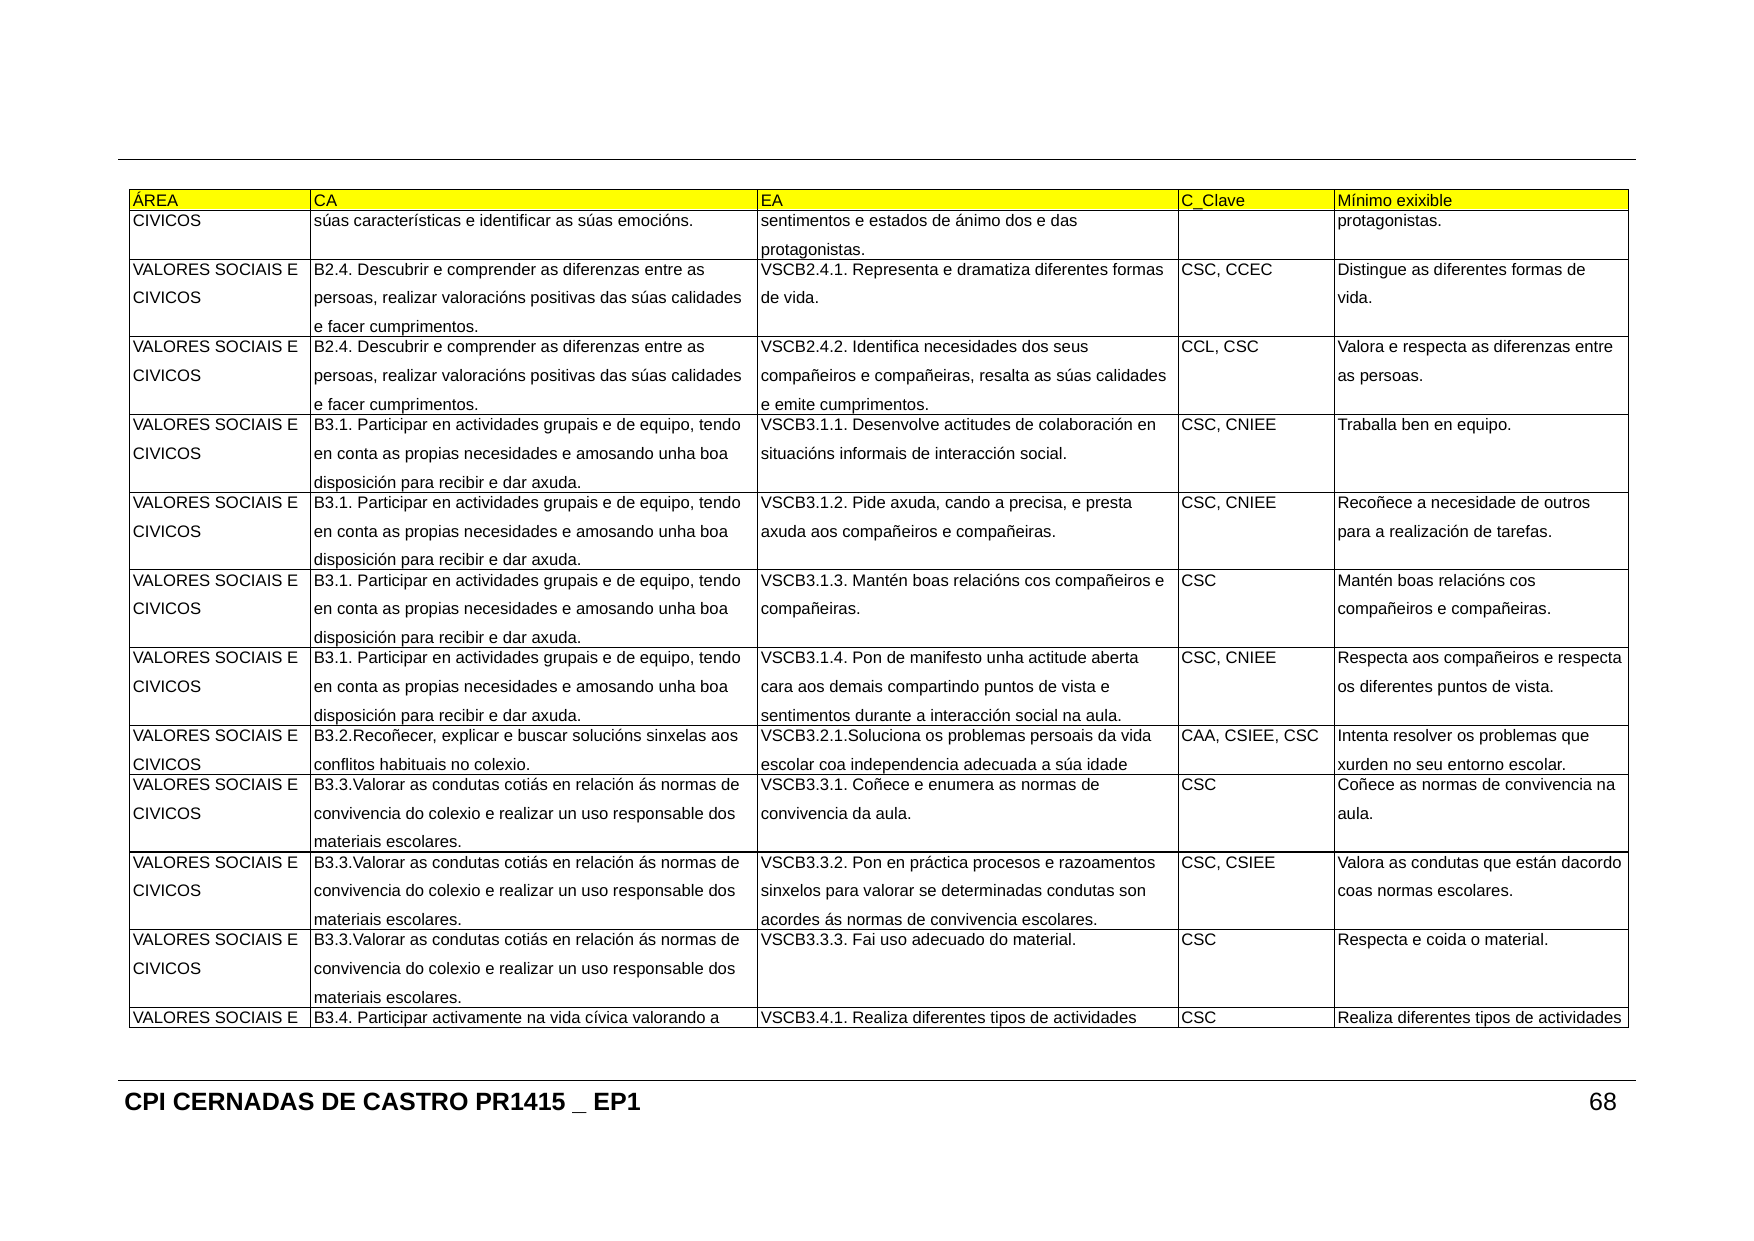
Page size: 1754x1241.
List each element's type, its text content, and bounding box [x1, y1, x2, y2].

table_cell CSC, CSIEE [1179, 853, 1334, 929]
table_cell VSCB3.1.1. Desenvolve actitudes de colaboración en situacións informais de interacción social. [758, 415, 1178, 492]
table_cell CSC [1179, 930, 1334, 1007]
table_header EA [758, 190, 1178, 209]
table_cell B3.4. Participar activamente na vida cívica valorando a [311, 1008, 757, 1027]
table_cell Intenta resolver os problemas que xurden no seu entorno escolar. [1335, 726, 1628, 774]
table_cell CAA, CSIEE, CSC [1179, 726, 1334, 774]
table_cell súas características e identificar as súas emocións. [311, 211, 757, 258]
table_cell VSCB3.3.3. Fai uso adecuado do material. [758, 930, 1178, 1007]
table_header C_Clave [1179, 190, 1334, 209]
table_cell B3.3.Valorar as condutas cotiás en relación ás normas de convivencia do colexio e realizar un uso responsable dos materiais escolares. [311, 775, 757, 851]
table_cell protagonistas. [1335, 211, 1628, 258]
table_cell CSC [1179, 775, 1334, 851]
table_cell VSCB2.4.1. Representa e dramatiza diferentes formas de vida. [758, 260, 1178, 336]
table_cell CSC, CNIEE [1179, 648, 1334, 725]
table_cell VALORES SOCIAIS E CIVICOS [130, 648, 310, 725]
table_cell CSC, CNIEE [1179, 493, 1334, 569]
table_cell Traballa ben en equipo. [1335, 415, 1628, 492]
table_cell VSCB3.3.1. Coñece e enumera as normas de convivencia da aula. [758, 775, 1178, 851]
table_cell B2.4. Descubrir e comprender as diferenzas entre as persoas, realizar valoracións positivas das súas calidades e facer cumprimentos. [311, 337, 757, 414]
table_cell Valora e respecta as diferenzas entre as persoas. [1335, 337, 1628, 414]
table_cell VSCB2.4.2. Identifica necesidades dos seus compañeiros e compañeiras, resalta as súas calidades e emite cumprimentos. [758, 337, 1178, 414]
table_cell B3.1. Participar en actividades grupais e de equipo, tendo en conta as propias necesidades e amosando unha boa disposición para recibir e dar axuda. [311, 648, 757, 725]
table_cell [1179, 211, 1334, 258]
table_cell B3.3.Valorar as condutas cotiás en relación ás normas de convivencia do colexio e realizar un uso responsable dos materiais escolares. [311, 930, 757, 1007]
table_header Mínimo exixible [1335, 190, 1628, 209]
table_cell VALORES SOCIAIS E CIVICOS [130, 853, 310, 929]
table_cell VALORES SOCIAIS E CIVICOS [130, 337, 310, 414]
table_cell VALORES SOCIAIS E [130, 1008, 310, 1027]
table_header ÁREA [130, 190, 310, 209]
table_cell Respecta aos compañeiros e respecta os diferentes puntos de vista. [1335, 648, 1628, 725]
table_cell VSCB3.1.3. Mantén boas relacións cos compañeiros e compañeiras. [758, 570, 1178, 647]
table_header CA [311, 190, 757, 209]
table_cell VALORES SOCIAIS E CIVICOS [130, 726, 310, 774]
table_cell VSCB3.1.4. Pon de manifesto unha actitude aberta cara aos demais compartindo puntos de vista e sentimentos durante a interacción social na aula. [758, 648, 1178, 725]
table_cell Distingue as diferentes formas de vida. [1335, 260, 1628, 336]
table_cell CIVICOS [130, 211, 310, 258]
table_cell CSC [1179, 570, 1334, 647]
table_cell VALORES SOCIAIS E CIVICOS [130, 930, 310, 1007]
table_cell Coñece as normas de convivencia na aula. [1335, 775, 1628, 851]
table_cell VALORES SOCIAIS E CIVICOS [130, 775, 310, 851]
table_cell B3.3.Valorar as condutas cotiás en relación ás normas de convivencia do colexio e realizar un uso responsable dos materiais escolares. [311, 853, 757, 929]
table_cell VSCB3.1.2. Pide axuda, cando a precisa, e presta axuda aos compañeiros e compañeiras. [758, 493, 1178, 569]
table_cell B3.2.Recoñecer, explicar e buscar solucións sinxelas aos conflitos habituais no colexio. [311, 726, 757, 774]
table_cell B3.1. Participar en actividades grupais e de equipo, tendo en conta as propias necesidades e amosando unha boa disposición para recibir e dar axuda. [311, 570, 757, 647]
table_cell B3.1. Participar en actividades grupais e de equipo, tendo en conta as propias necesidades e amosando unha boa disposición para recibir e dar axuda. [311, 493, 757, 569]
table_cell Mantén boas relacións cos compañeiros e compañeiras. [1335, 570, 1628, 647]
table_cell sentimentos e estados de ánimo dos e das protagonistas. [758, 211, 1178, 258]
table_cell B2.4. Descubrir e comprender as diferenzas entre as persoas, realizar valoracións positivas das súas calidades e facer cumprimentos. [311, 260, 757, 336]
table_cell VSCB3.3.2. Pon en práctica procesos e razoamentos sinxelos para valorar se determinadas condutas son acordes ás normas de convivencia escolares. [758, 853, 1178, 929]
table_cell Recoñece a necesidade de outros para a realización de tarefas. [1335, 493, 1628, 569]
table_cell Valora as condutas que están dacordo coas normas escolares. [1335, 853, 1628, 929]
table_cell CSC [1179, 1008, 1334, 1027]
table_cell B3.1. Participar en actividades grupais e de equipo, tendo en conta as propias necesidades e amosando unha boa disposición para recibir e dar axuda. [311, 415, 757, 492]
table_cell CCL, CSC [1179, 337, 1334, 414]
table_cell VALORES SOCIAIS E CIVICOS [130, 493, 310, 569]
table_cell CSC, CNIEE [1179, 415, 1334, 492]
table_cell VALORES SOCIAIS E CIVICOS [130, 415, 310, 492]
table_cell VALORES SOCIAIS E CIVICOS [130, 260, 310, 336]
table_cell CSC, CCEC [1179, 260, 1334, 336]
table_cell VSCB3.2.1.Soluciona os problemas persoais da vida escolar coa independencia adecuada a súa idade [758, 726, 1178, 774]
table_cell VALORES SOCIAIS E CIVICOS [130, 570, 310, 647]
table_cell VSCB3.4.1. Realiza diferentes tipos de actividades [758, 1008, 1178, 1027]
table_cell Respecta e coida o material. [1335, 930, 1628, 1007]
table_cell Realiza diferentes tipos de actividades [1335, 1008, 1628, 1027]
